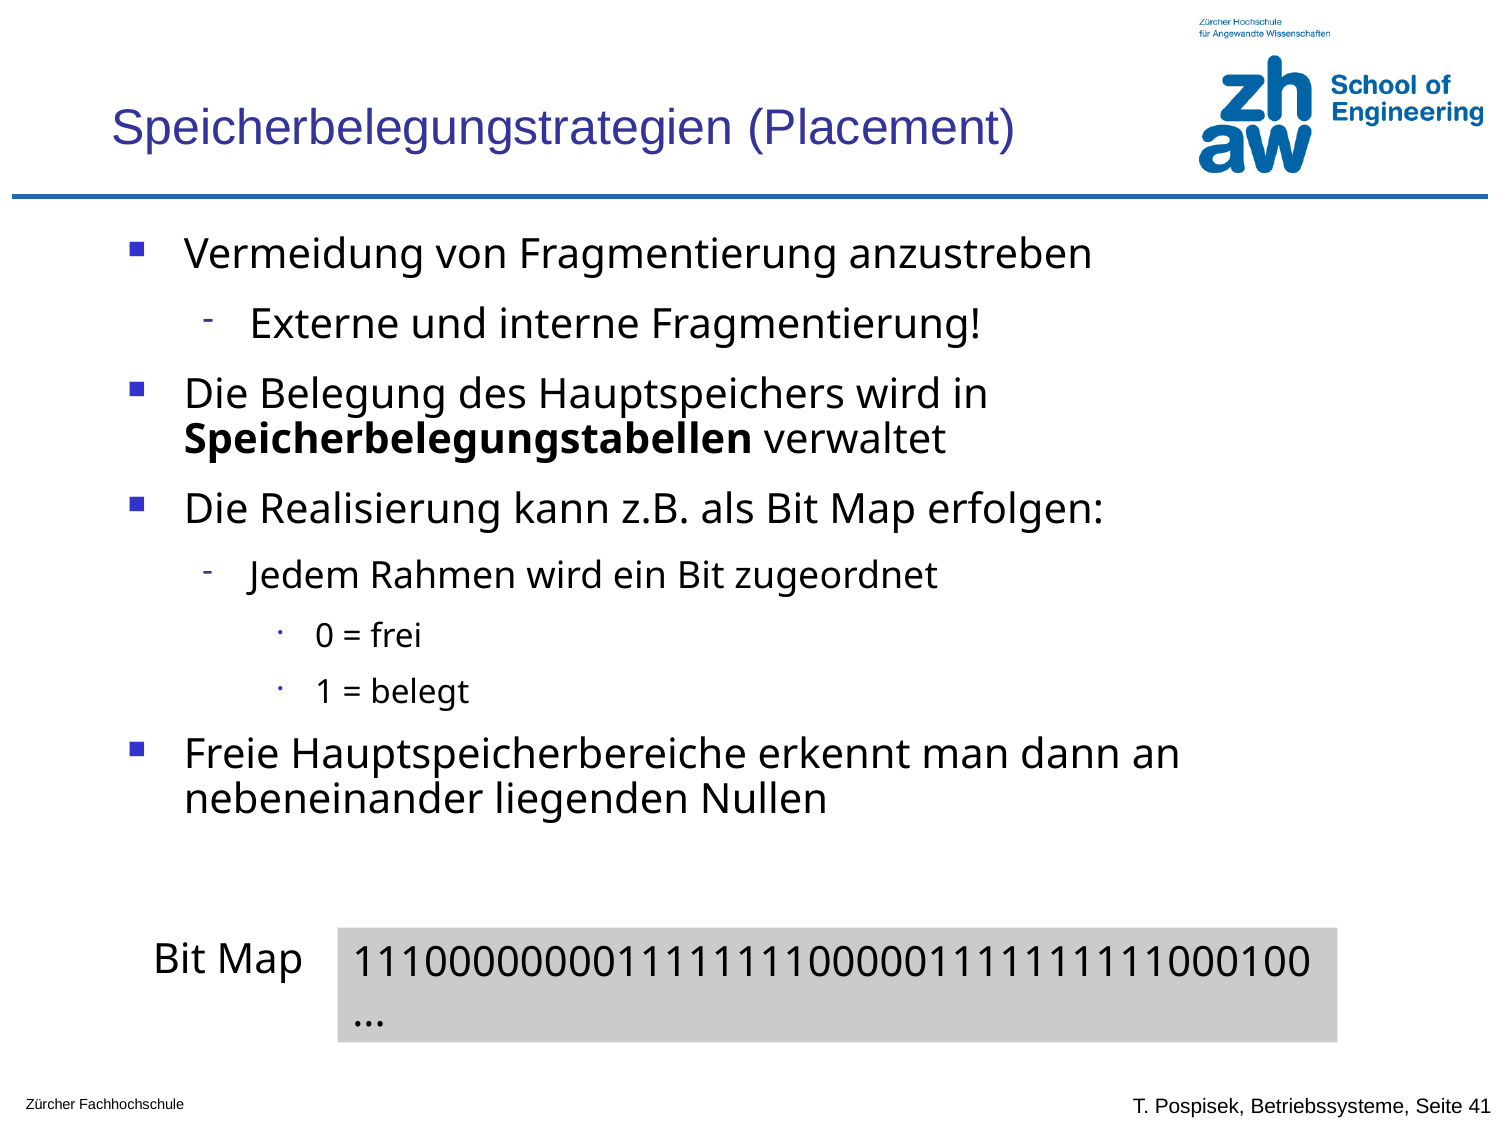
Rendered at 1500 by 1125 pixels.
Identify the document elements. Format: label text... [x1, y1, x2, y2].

picture [1199, 19, 1483, 173]
list Vermeidung von Fragmentierung anzustreben Externe und interne Fragmentierung! Die Belegung des Hauptspeichers wird in Speicherbelegungstabellen verwaltet Die Realisierung kann z.B. als Bit Map erfolgen: Jedem Rahmen wird ein Bit zugeordnet 0 = frei 1 = belegt Freie Hauptspeicherbereiche erkennt man dann an nebeneinander liegenden Nullen [112, 224, 1367, 800]
text_box 1110000000011111111000001111111111000100... [337, 927, 1338, 1043]
title Speicherbelegungstrategien (Placement) [96, 50, 1375, 163]
text_box Bit Map [138, 924, 319, 990]
